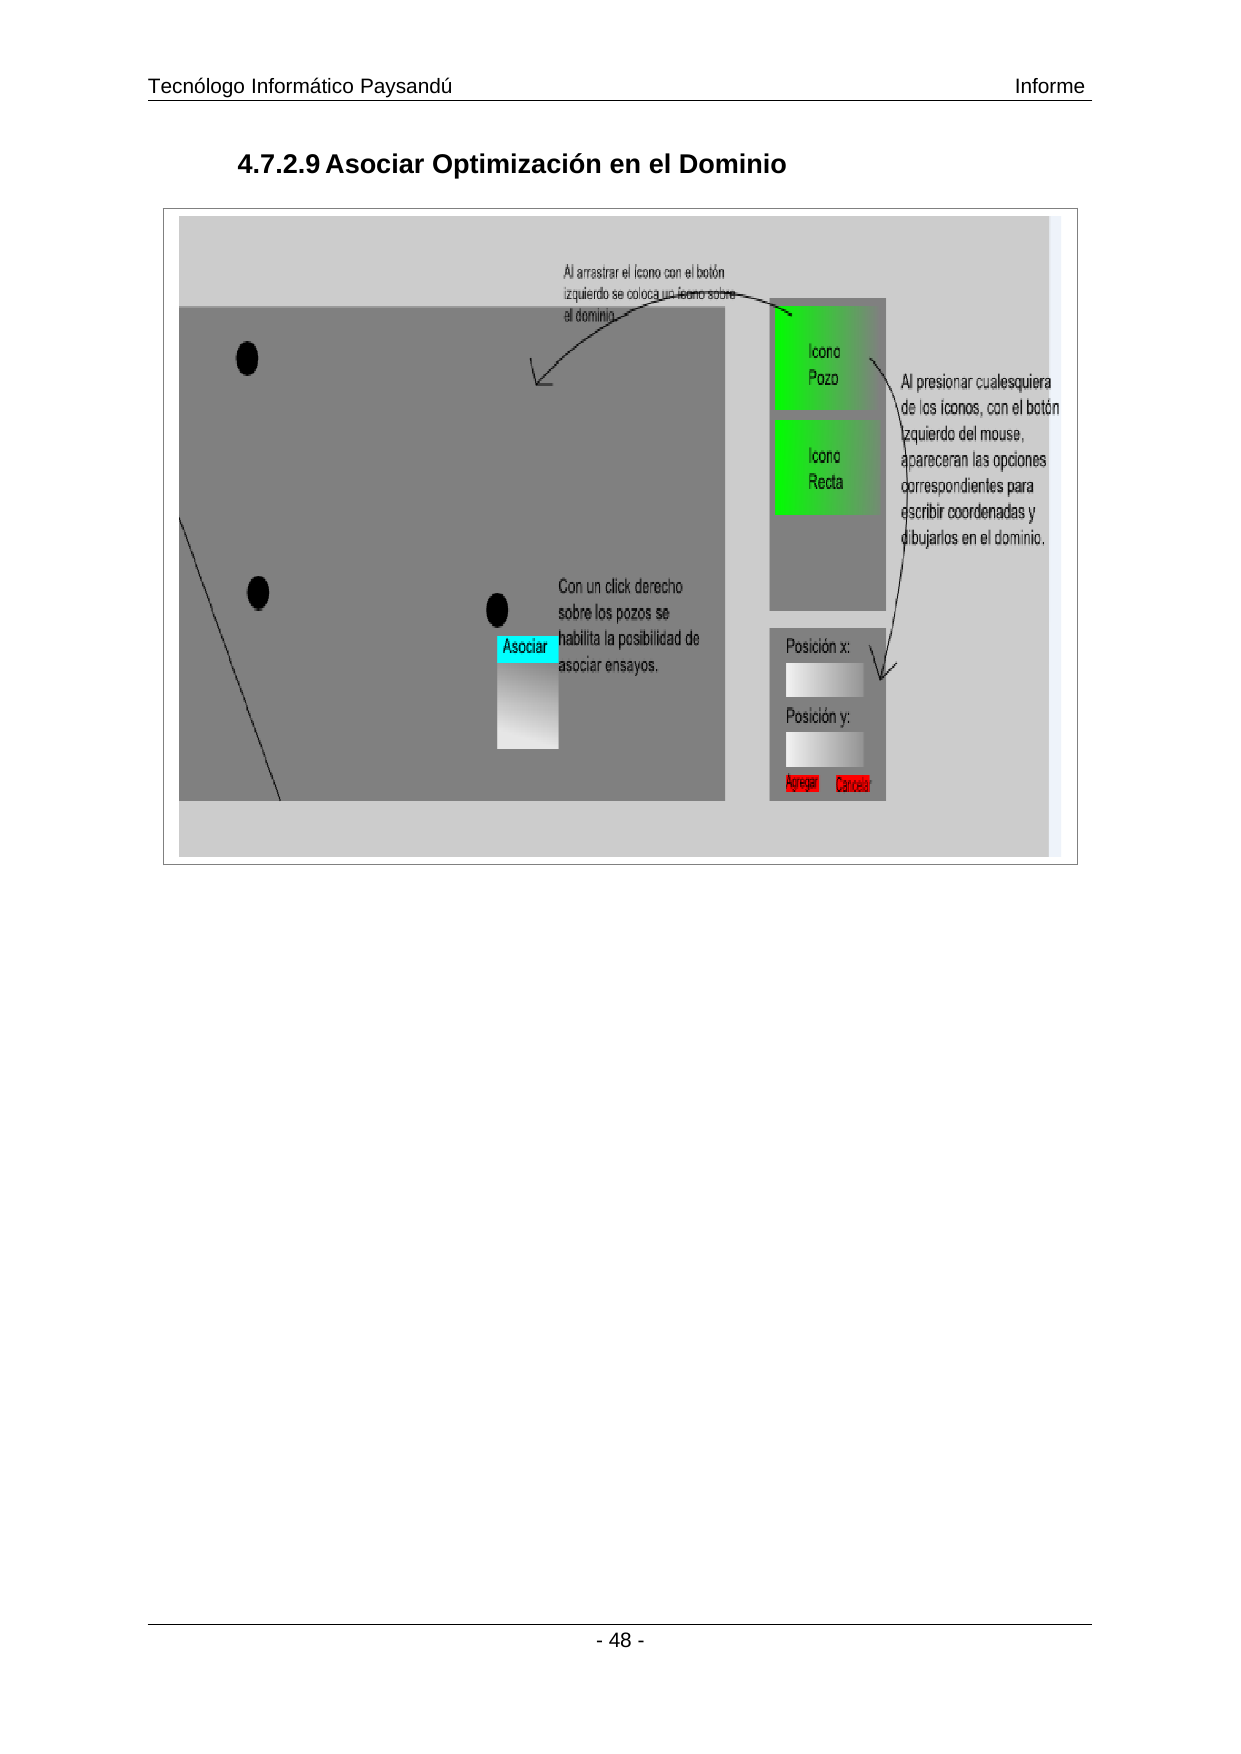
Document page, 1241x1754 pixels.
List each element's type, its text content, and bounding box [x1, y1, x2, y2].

subtitle Asociar Optimización en el Dominio [237, 148, 1092, 179]
picture [179, 216, 1062, 857]
